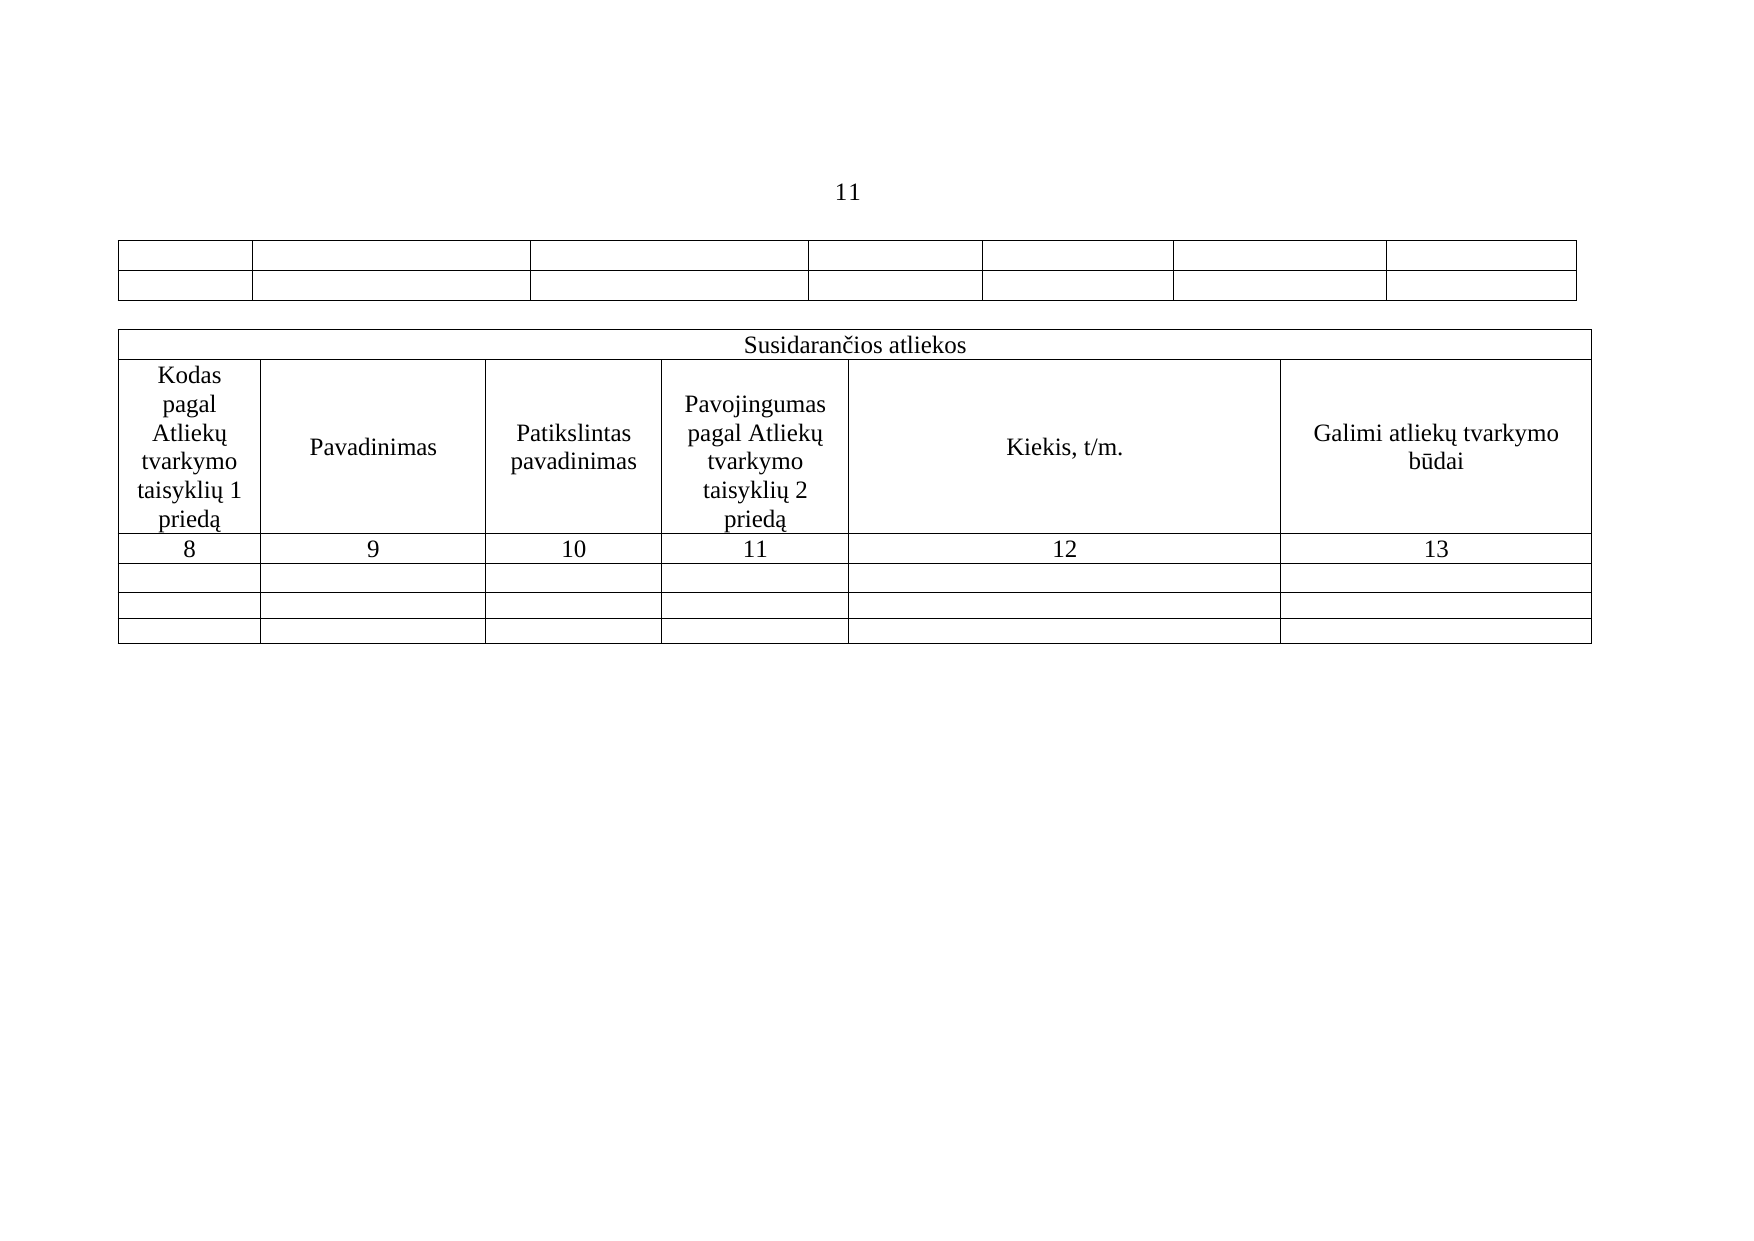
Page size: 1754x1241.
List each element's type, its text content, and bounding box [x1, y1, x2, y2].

table_cell 12 [849, 534, 1280, 562]
table_cell [662, 564, 848, 592]
table_cell 8 [119, 534, 260, 562]
table_cell Patikslintas pavadinimas [486, 360, 661, 533]
table_cell Pavadinimas [261, 360, 485, 533]
table_cell [662, 619, 848, 643]
table_cell [486, 593, 661, 618]
table_cell Kiekis, t/m. [849, 360, 1280, 533]
table_cell [809, 271, 982, 299]
table_cell [1281, 564, 1591, 592]
table_cell [1174, 271, 1386, 299]
table_cell [983, 241, 1173, 270]
table_cell 11 [662, 534, 848, 562]
table_cell Pavojingumas pagal Atliekų tvarkymo taisyklių 2 priedą [662, 360, 848, 533]
table_cell [486, 619, 661, 643]
table_cell [849, 619, 1280, 643]
table_cell [261, 564, 485, 592]
table_cell 9 [261, 534, 485, 562]
table_cell [119, 564, 260, 592]
table_cell [1281, 593, 1591, 618]
table_cell [253, 271, 530, 299]
table_cell [119, 241, 252, 270]
table_cell [119, 619, 260, 643]
table_cell [119, 271, 252, 299]
table_cell Galimi atliekų tvarkymo būdai [1281, 360, 1591, 533]
table_cell [261, 593, 485, 618]
table_cell [253, 241, 530, 270]
table_cell [809, 241, 982, 270]
table_cell [119, 593, 260, 618]
table_cell [1387, 241, 1576, 270]
table_cell [1174, 241, 1386, 270]
table_cell 13 [1281, 534, 1591, 562]
table_cell [531, 271, 808, 299]
table_cell Kodas pagal Atliekų tvarkymo taisyklių 1 priedą [119, 360, 260, 533]
table_cell [849, 593, 1280, 618]
table_cell [662, 593, 848, 618]
table_cell [1281, 619, 1591, 643]
table_cell [486, 564, 661, 592]
table_cell [531, 241, 808, 270]
table_cell [1387, 271, 1576, 299]
table_cell [983, 271, 1173, 299]
table_cell 10 [486, 534, 661, 562]
table_cell [261, 619, 485, 643]
table_header Susidarančios atliekos [119, 330, 1591, 359]
table_cell [849, 564, 1280, 592]
